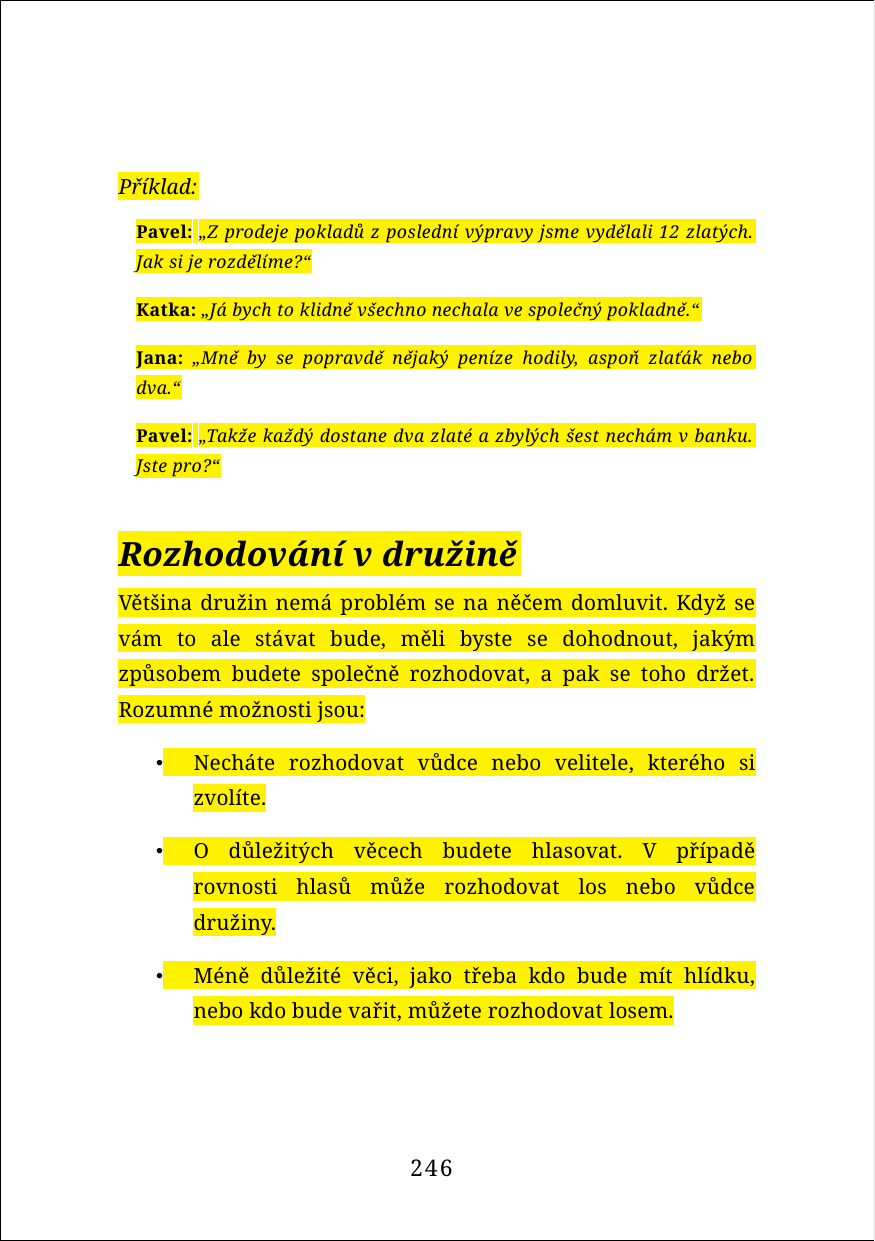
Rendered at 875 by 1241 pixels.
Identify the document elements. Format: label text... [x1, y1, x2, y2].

list Méně důležité věci, jako třeba kdo bude mít hlídku, nebo kdo bude vařit, můžete rozhodovat losem. [156, 961, 756, 1025]
text Většina družin nemá problém se na něčem domluvit. Když se vám to ale stávat bude, měli byste se dohodnout, jakým způsobem budete společně rozhodovat, a pak se toho držet. Rozumné možnosti jsou: [118, 588, 756, 723]
text Pavel: „Z prodeje pokladů z poslední výpravy jsme vydělali 12 zlatých. Jak si je rozdělíme?“ [136, 219, 756, 273]
list Necháte rozhodovat vůdce nebo velitele, kterého si zvolíte. [156, 748, 756, 812]
list O důležitých věcech budete hlasovat. V případě rovnosti hlasů může rozhodovat los nebo vůdce družiny. [156, 837, 756, 936]
text Katka: „Já bych to klidně všechno nechala ve společný pokladně.“ [136, 297, 756, 321]
text Příklad: [118, 172, 756, 200]
text Jana: „Mně by se popravdě nějaký peníze hodily, aspoň zlaťák nebo dva.“ [136, 345, 756, 399]
subtitle Rozhodování v družině [118, 531, 756, 576]
text Pavel: „Takže každý dostane dva zlaté a zbylých šest nechám v banku. Jste pro?“ [136, 423, 756, 478]
